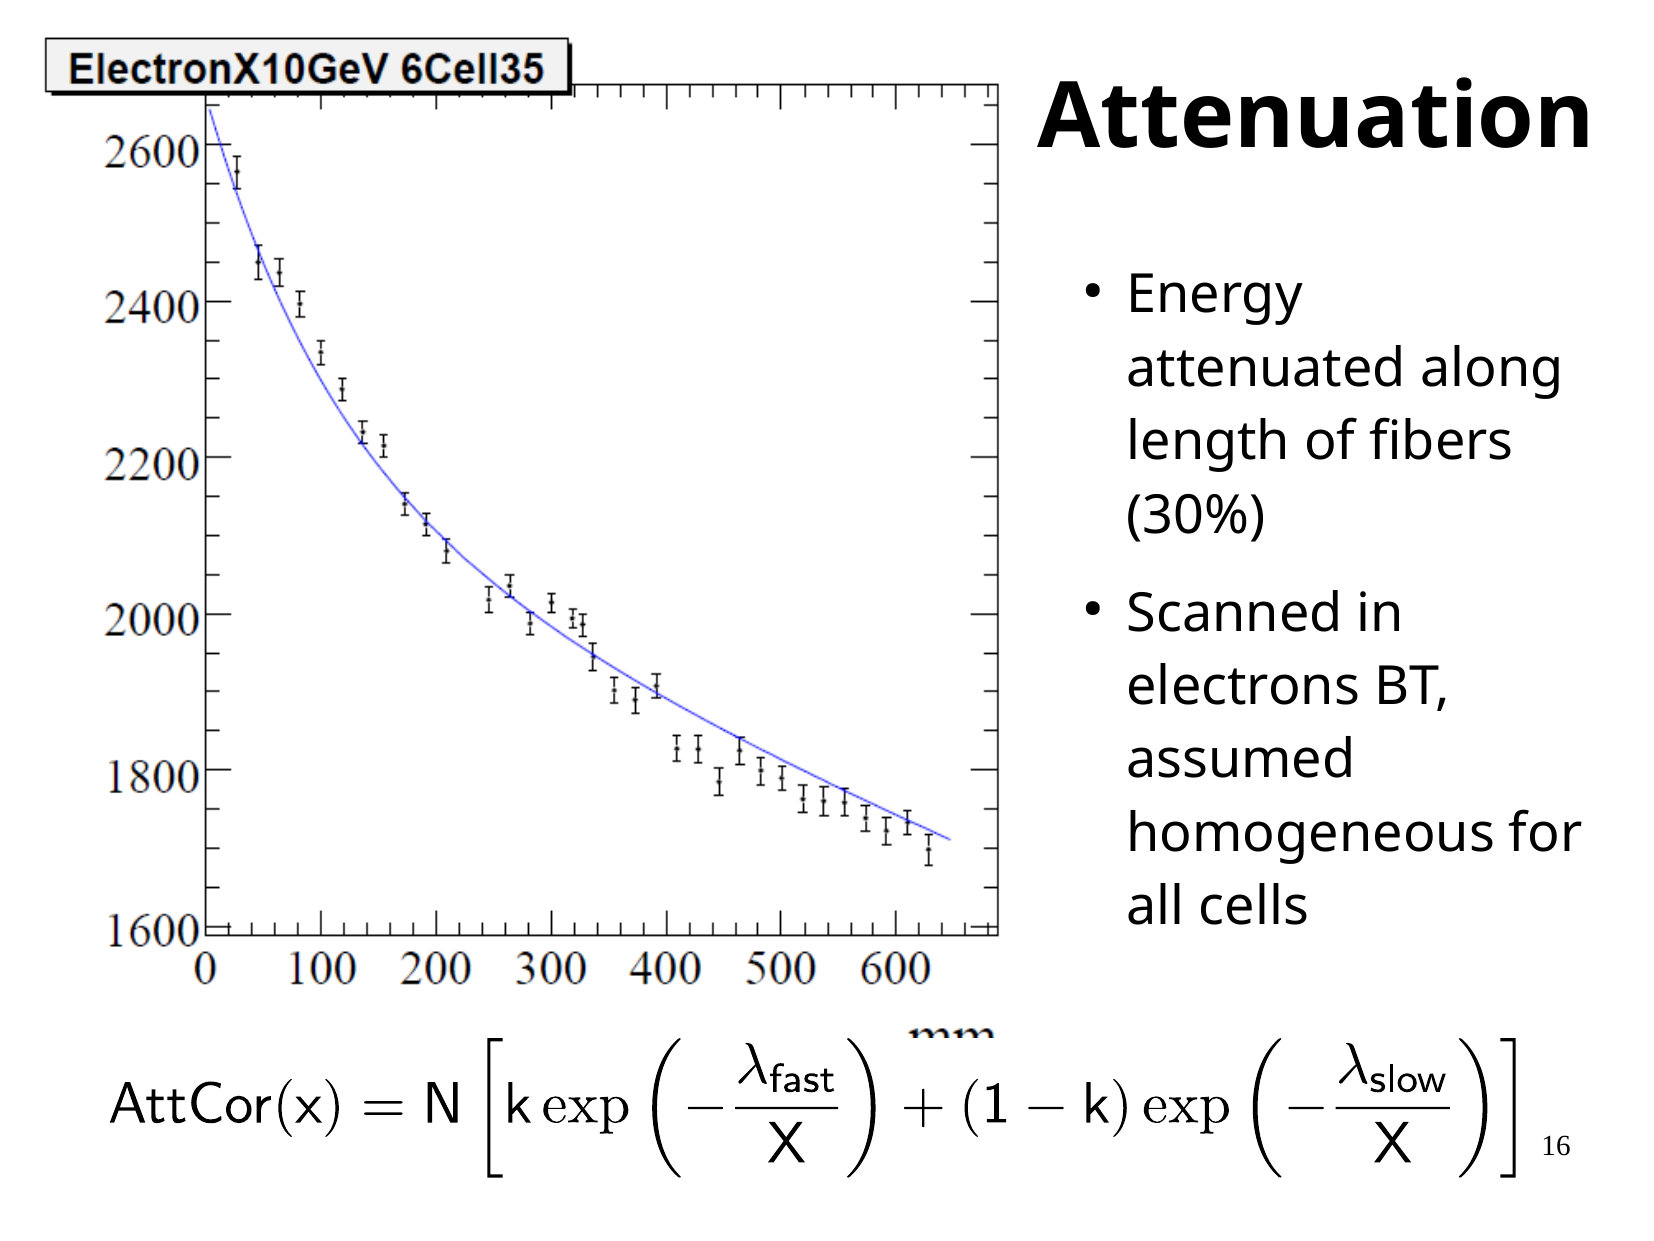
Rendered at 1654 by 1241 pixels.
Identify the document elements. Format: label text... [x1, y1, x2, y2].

text_box [108, 1038, 1531, 1178]
picture [19, 26, 1032, 1067]
title Attenuation [572, 8, 1654, 216]
list Energy attenuated along length of fibers (30%) Scanned in electrons BT, assumed homogeneous for all cells [1068, 255, 1596, 945]
